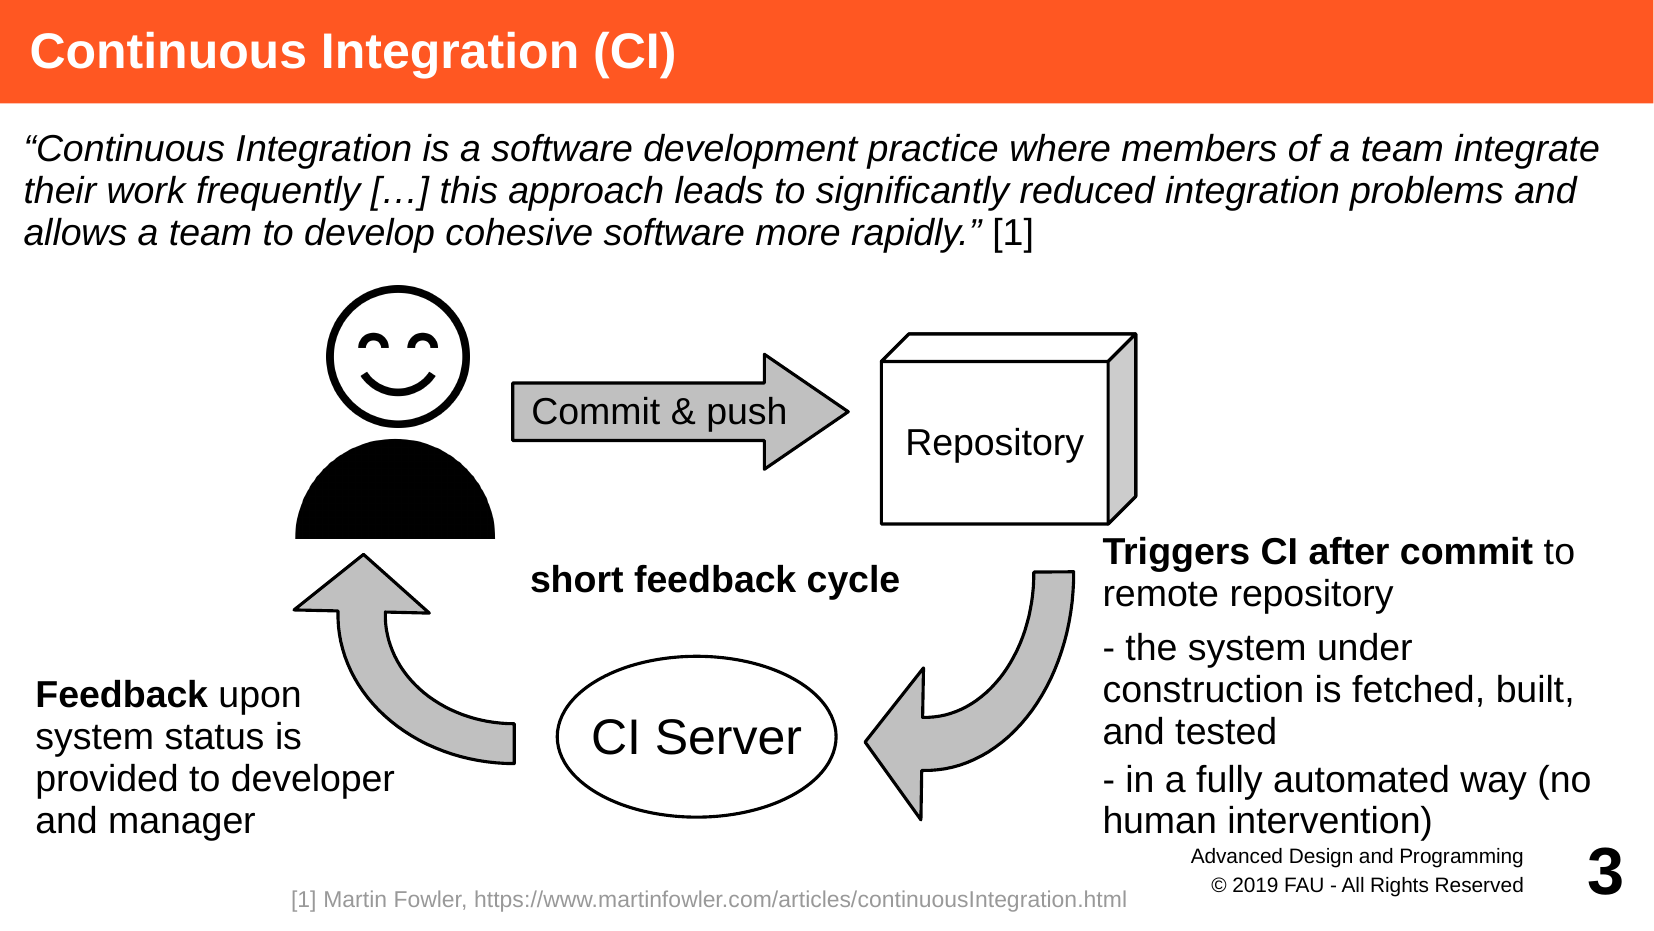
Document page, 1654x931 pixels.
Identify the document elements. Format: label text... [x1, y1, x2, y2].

text_box [865, 571, 1074, 820]
text_box [470, 325, 475, 378]
text_box Commit & push [512, 354, 849, 470]
picture [276, 287, 514, 539]
text_box Feedback upon system status is provided to developer and manager [23, 661, 423, 854]
text_box short feedback cycle [472, 484, 969, 676]
text_box Repository [881, 362, 1108, 524]
text_box [294, 554, 430, 661]
text_box [423, 691, 515, 764]
title Continuous Integration (CI) [0, 0, 1654, 104]
text_box Triggers CI after commit to remote repository - the system under construction is fetched, built, and tested - in a fully automated way (no human intervention) [1090, 497, 1628, 875]
text_box CI Server [557, 676, 837, 818]
text_box [1] Martin Fowler, https://www.martinfowler.com/articles/continuousIntegration.html [226, 862, 1193, 931]
text_box “Continuous Integration is a software development practice where members of a team integrate their work frequently […] this approach leads to significantly reduced integration problems and allows a team to develop cohesive software more rapidly.” [1] [11, 94, 1648, 287]
